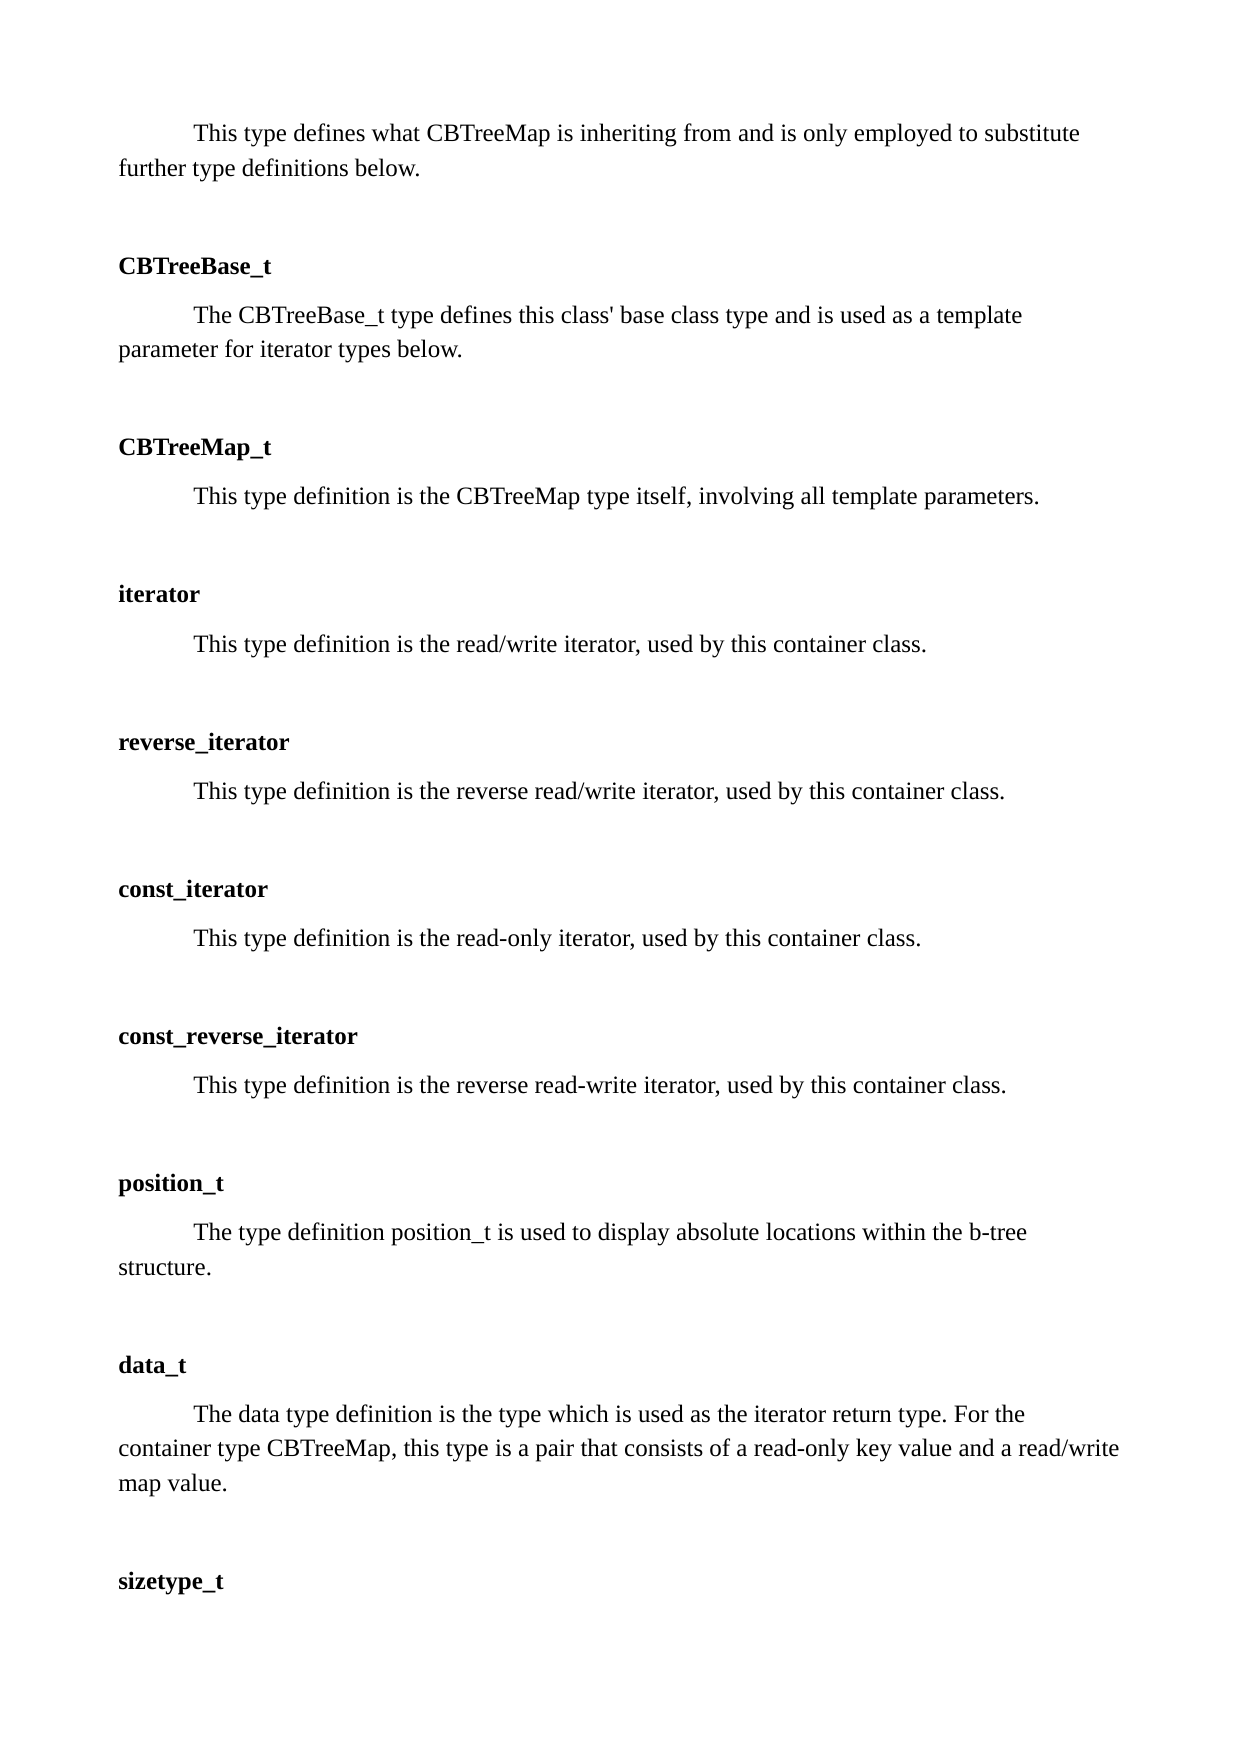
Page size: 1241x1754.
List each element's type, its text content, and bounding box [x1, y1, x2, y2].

text This type definition is the reverse read/write iterator, used by this container class. [118, 776, 1122, 804]
text position_t [118, 1168, 1122, 1197]
text This type definition is the read-only iterator, used by this container class. [118, 923, 1122, 952]
text This type defines what CBTreeMap is inheriting from and is only employed to substitute further type definitions below. [118, 118, 1122, 181]
text The data type definition is the type which is used as the iterator return type. For the container type CBTreeMap, this type is a pair that consists of a read-only key value and a read/write map value. [118, 1399, 1122, 1497]
text CBTreeMap_t [118, 432, 1122, 461]
text This type definition is the reverse read-write iterator, used by this container class. [118, 1070, 1122, 1099]
text This type definition is the CBTreeMap type itself, involving all template parameters. [118, 481, 1122, 510]
text data_t [118, 1350, 1122, 1379]
text iterator [118, 579, 1122, 608]
text CBTreeBase_t [118, 251, 1122, 279]
text This type definition is the read/write iterator, used by this container class. [118, 629, 1122, 657]
text The CBTreeBase_t type defines this class' base class type and is used as a template parameter for iterator types below. [118, 300, 1122, 363]
text sizetype_t [118, 1566, 1122, 1595]
text const_reverse_iterator [118, 1021, 1122, 1050]
text reverse_iterator [118, 727, 1122, 756]
text const_iterator [118, 874, 1122, 903]
text The type definition position_t is used to display absolute locations within the b-tree structure. [118, 1217, 1122, 1281]
